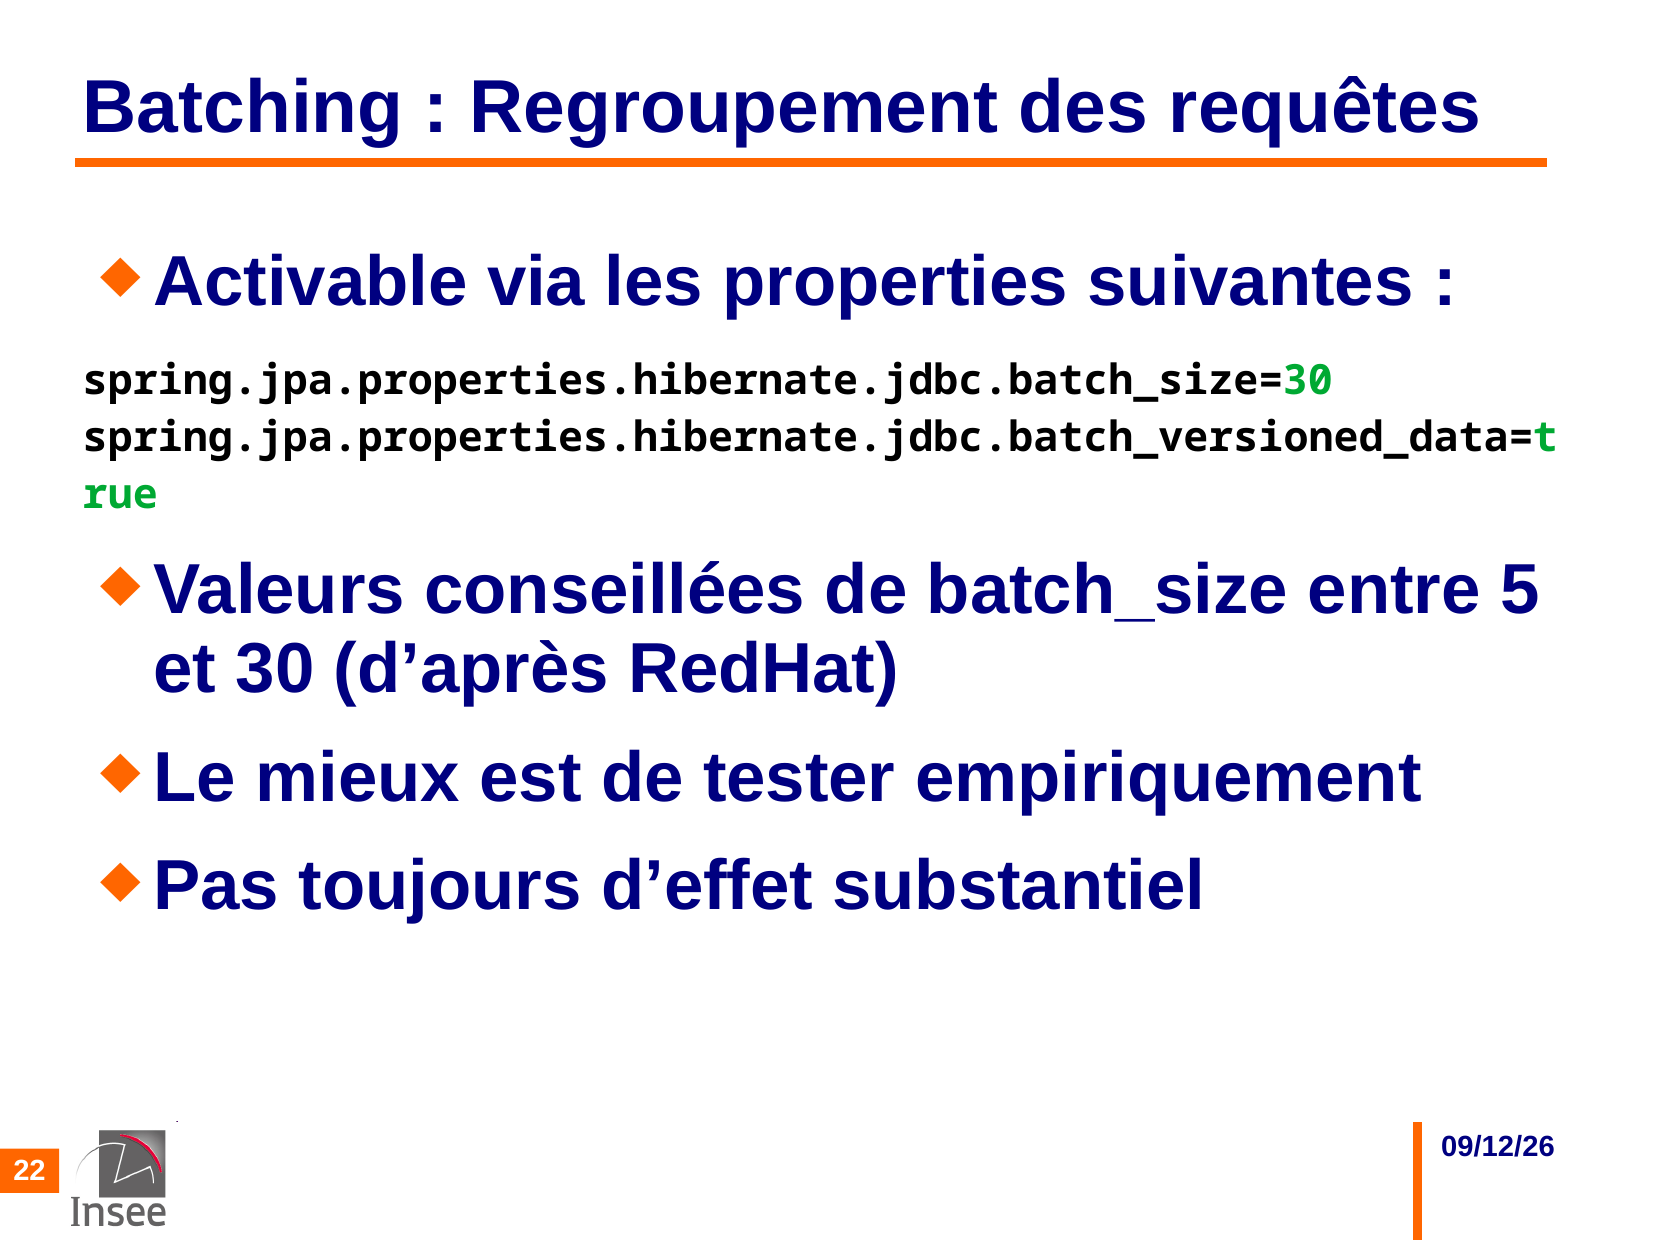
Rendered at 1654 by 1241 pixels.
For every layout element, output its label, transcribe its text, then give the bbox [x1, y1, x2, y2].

title Batching : Regroupement des requêtes [82, 49, 1619, 163]
list Activable via les properties suivantes : spring.jpa.properties.hibernate.jdbc.batch_size=30 spring.jpa.properties.hibernate.jdbc.batch_versioned_data=true Valeurs conseillées de batch_size entre 5 et 30 (d’après RedHat) Le mieux est de tester empiriquement Pas toujours d’effet substantiel [82, 136, 1571, 1087]
picture [62, 1121, 178, 1241]
